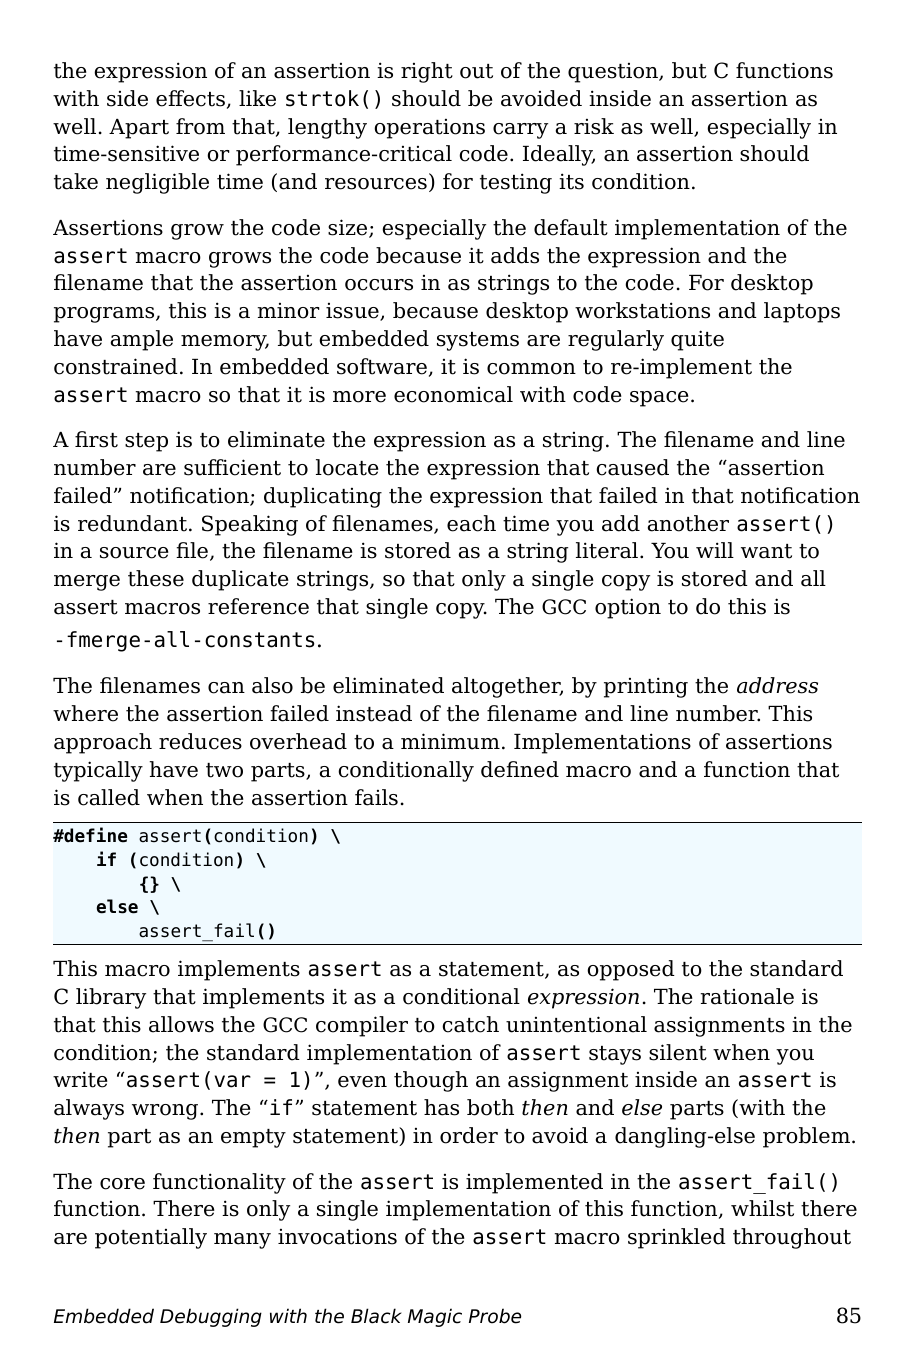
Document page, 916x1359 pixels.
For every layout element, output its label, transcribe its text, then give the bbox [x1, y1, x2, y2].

text if (condition) \ [53, 846, 862, 869]
text The core functionality of the assert is implemented in the assert_fail() function. There is only a single implementation of this function, whilst there are potentially many invocations of the assert macro sprinkled throughout [53, 1170, 862, 1249]
text A first step is to eliminate the expression as a string. The filename and line number are sufficient to locate the expression that caused the “assertion failed” notification; duplicating the expression that failed in that notification is redundant. Speaking of filenames, each time you add another assert() in a source file, the filename is stored as a string literal. You will want to merge these duplicate strings, so that only a single copy is stored and all assert macros reference that single copy. The GCC option to do this is ‑fmerge‑all‑constants. [53, 428, 862, 652]
text assert_fail() [53, 917, 862, 944]
text The filenames can also be eliminated altogether, by printing the address where the assertion failed instead of the filename and line number. This approach reduces overhead to a minimum. Implementations of assertions typically have two parts, a conditionally defined macro and a function that is called when the assertion fails. [53, 674, 862, 810]
text {} \ [53, 869, 862, 893]
text the expression of an assertion is right out of the question, but C functions with side effects, like strtok() should be avoided inside an assertion as well. Apart from that, lengthy operations carry a risk as well, especially in time-sensitive or performance-critical code. Ideally, an assertion should take negligible time (and resources) for testing its condition. [53, 59, 862, 194]
text This macro implements assert as a statement, as opposed to the standard C library that implements it as a conditional expression. The rationale is that this allows the GCC compiler to catch unintentional assignments in the condition; the standard implementation of assert stays silent when you write “assert(var = 1)”, even though an assignment inside an assert is always wrong. The “if” statement has both then and else parts (with the then part as an empty statement) in order to avoid a dangling-else problem. [53, 957, 862, 1148]
text #define assert(condition) \ [53, 823, 862, 846]
text else \ [53, 893, 862, 917]
text Assertions grow the code size; especially the default implementation of the assert macro grows the code because it adds the expression and the filename that the assertion occurs in as strings to the code. For desktop programs, this is a minor issue, because desktop workstations and laptops have ample memory, but embedded systems are regularly quite constrained. In embedded software, it is common to re-implement the assert macro so that it is more economical with code space. [53, 216, 862, 407]
